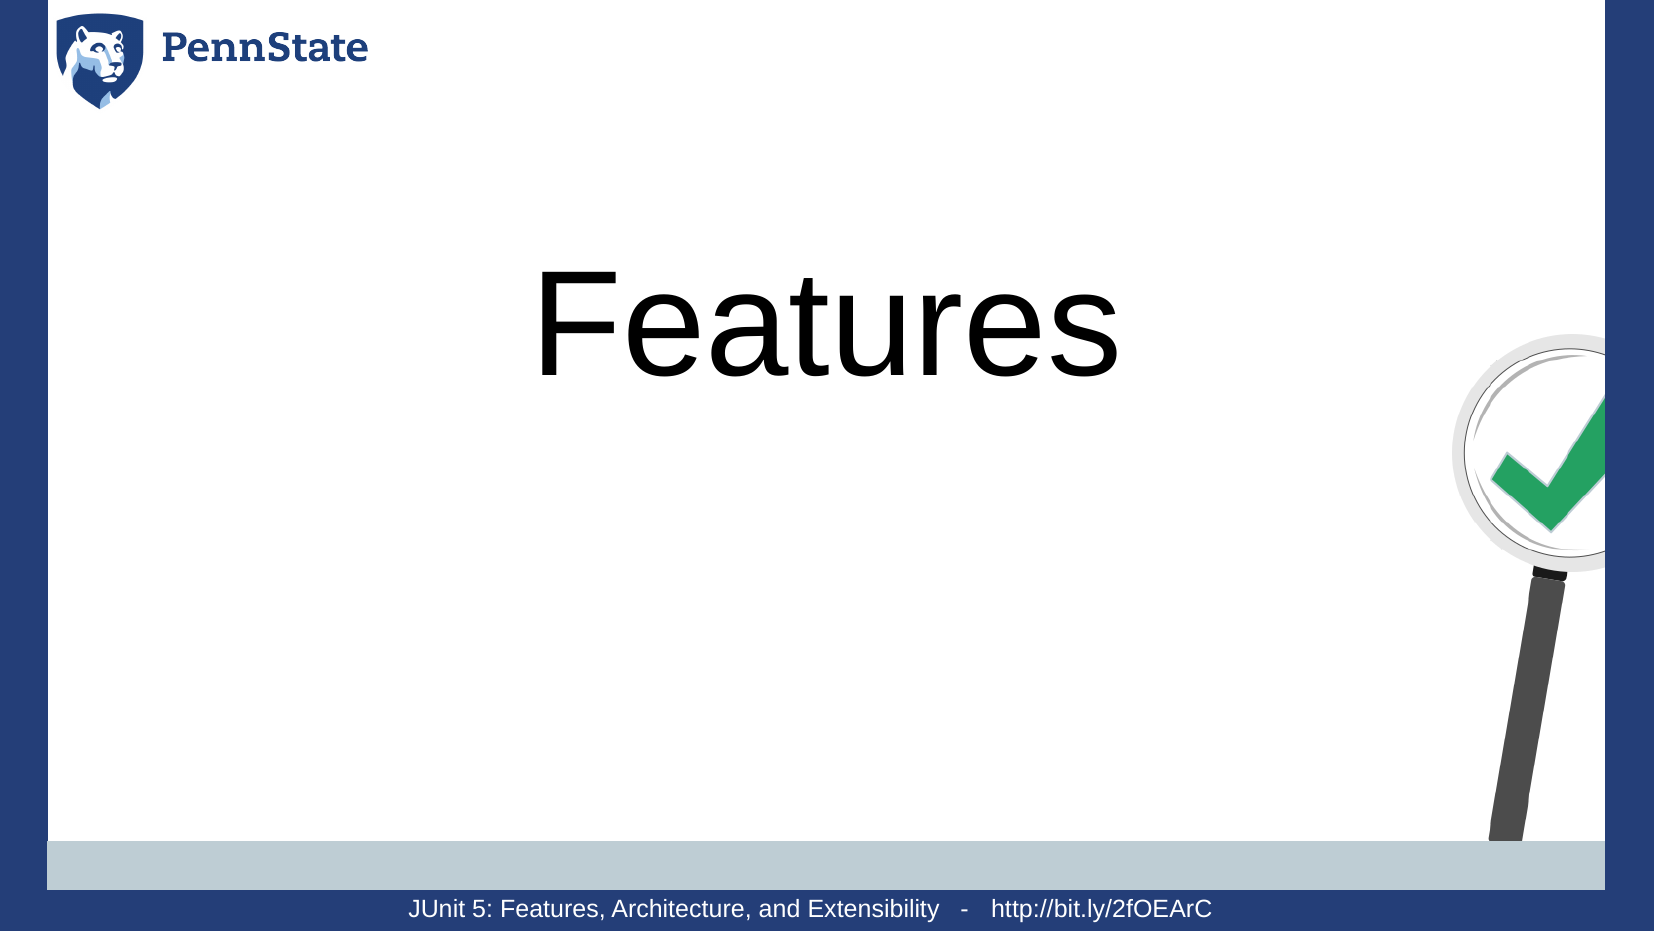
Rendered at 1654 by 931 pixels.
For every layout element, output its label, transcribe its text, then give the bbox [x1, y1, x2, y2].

picture [1452, 334, 1605, 841]
list Features [261, 240, 1393, 436]
picture [48, 0, 411, 152]
